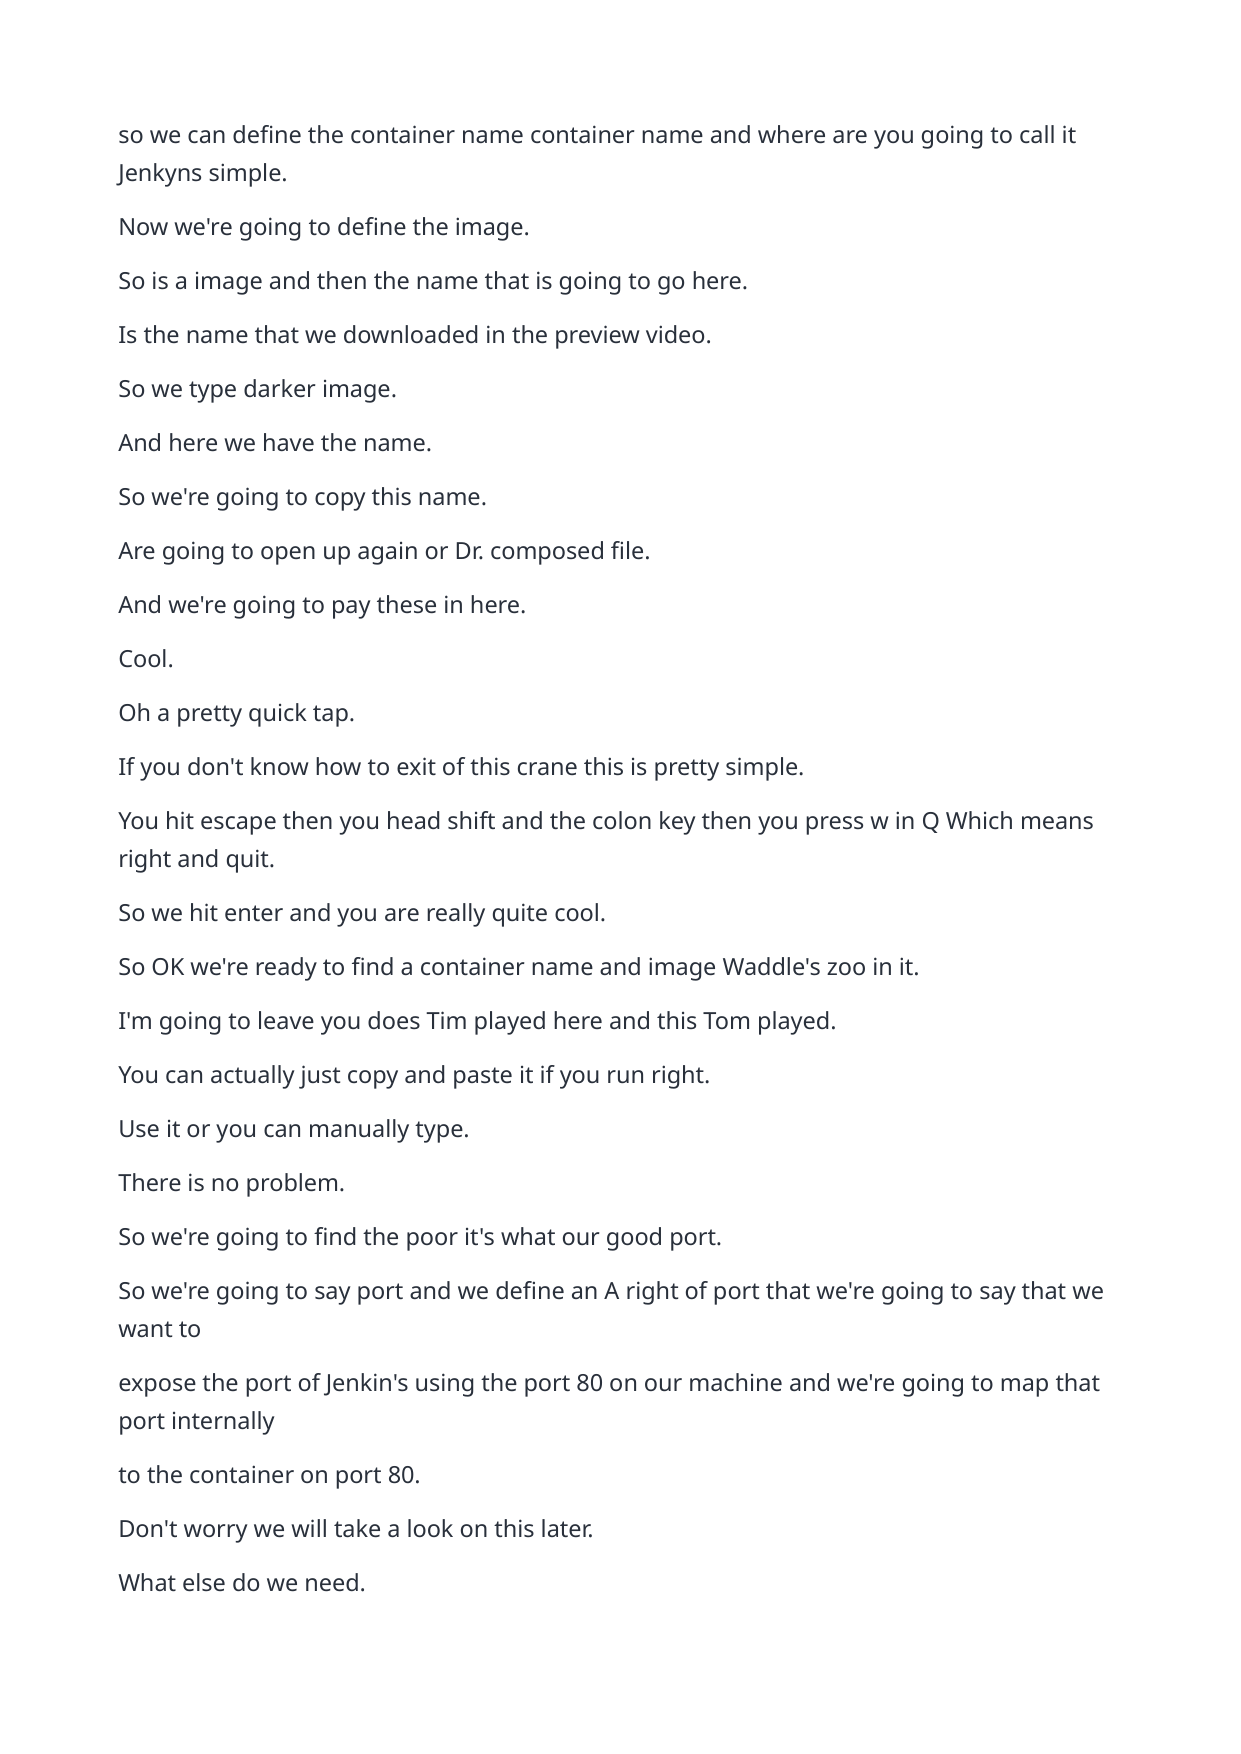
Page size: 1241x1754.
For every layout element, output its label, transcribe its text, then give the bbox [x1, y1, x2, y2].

text expose the port of Jenkin's using the port 80 on our machine and we're going to map that port internally [118, 1366, 1122, 1437]
text So we're going to copy this name. [118, 480, 1122, 512]
text So we're going to find the poor it's what our good port. [118, 1220, 1122, 1252]
text Now we're going to define the image. [118, 210, 1122, 242]
text So we're going to say port and we define an A right of port that we're going to say that we want to [118, 1274, 1122, 1344]
text If you don't know how to exit of this crane this is pretty simple. [118, 750, 1122, 782]
text Are going to open up again or Dr. composed file. [118, 534, 1122, 566]
text Oh a pretty quick tap. [118, 696, 1122, 728]
text You can actually just copy and paste it if you run right. [118, 1058, 1122, 1090]
text So we type darker image. [118, 372, 1122, 404]
text Use it or you can manually type. [118, 1112, 1122, 1144]
text Don't worry we will take a look on this later. [118, 1512, 1122, 1544]
text I'm going to leave you does Tim played here and this Tom played. [118, 1004, 1122, 1036]
text to the container on port 80. [118, 1458, 1122, 1491]
text There is no problem. [118, 1166, 1122, 1198]
text What else do we need. [118, 1566, 1122, 1598]
text so we can define the container name container name and where are you going to call it Jenkyns simple. [118, 118, 1122, 188]
text You hit escape then you head shift and the colon key then you press w in Q Which means right and quit. [118, 804, 1122, 874]
text So is a image and then the name that is going to go here. [118, 264, 1122, 296]
text Cool. [118, 642, 1122, 674]
text So OK we're ready to find a container name and image Waddle's zoo in it. [118, 950, 1122, 982]
text And here we have the name. [118, 426, 1122, 458]
text Is the name that we downloaded in the preview video. [118, 318, 1122, 350]
text And we're going to pay these in here. [118, 588, 1122, 620]
text So we hit enter and you are really quite cool. [118, 896, 1122, 928]
